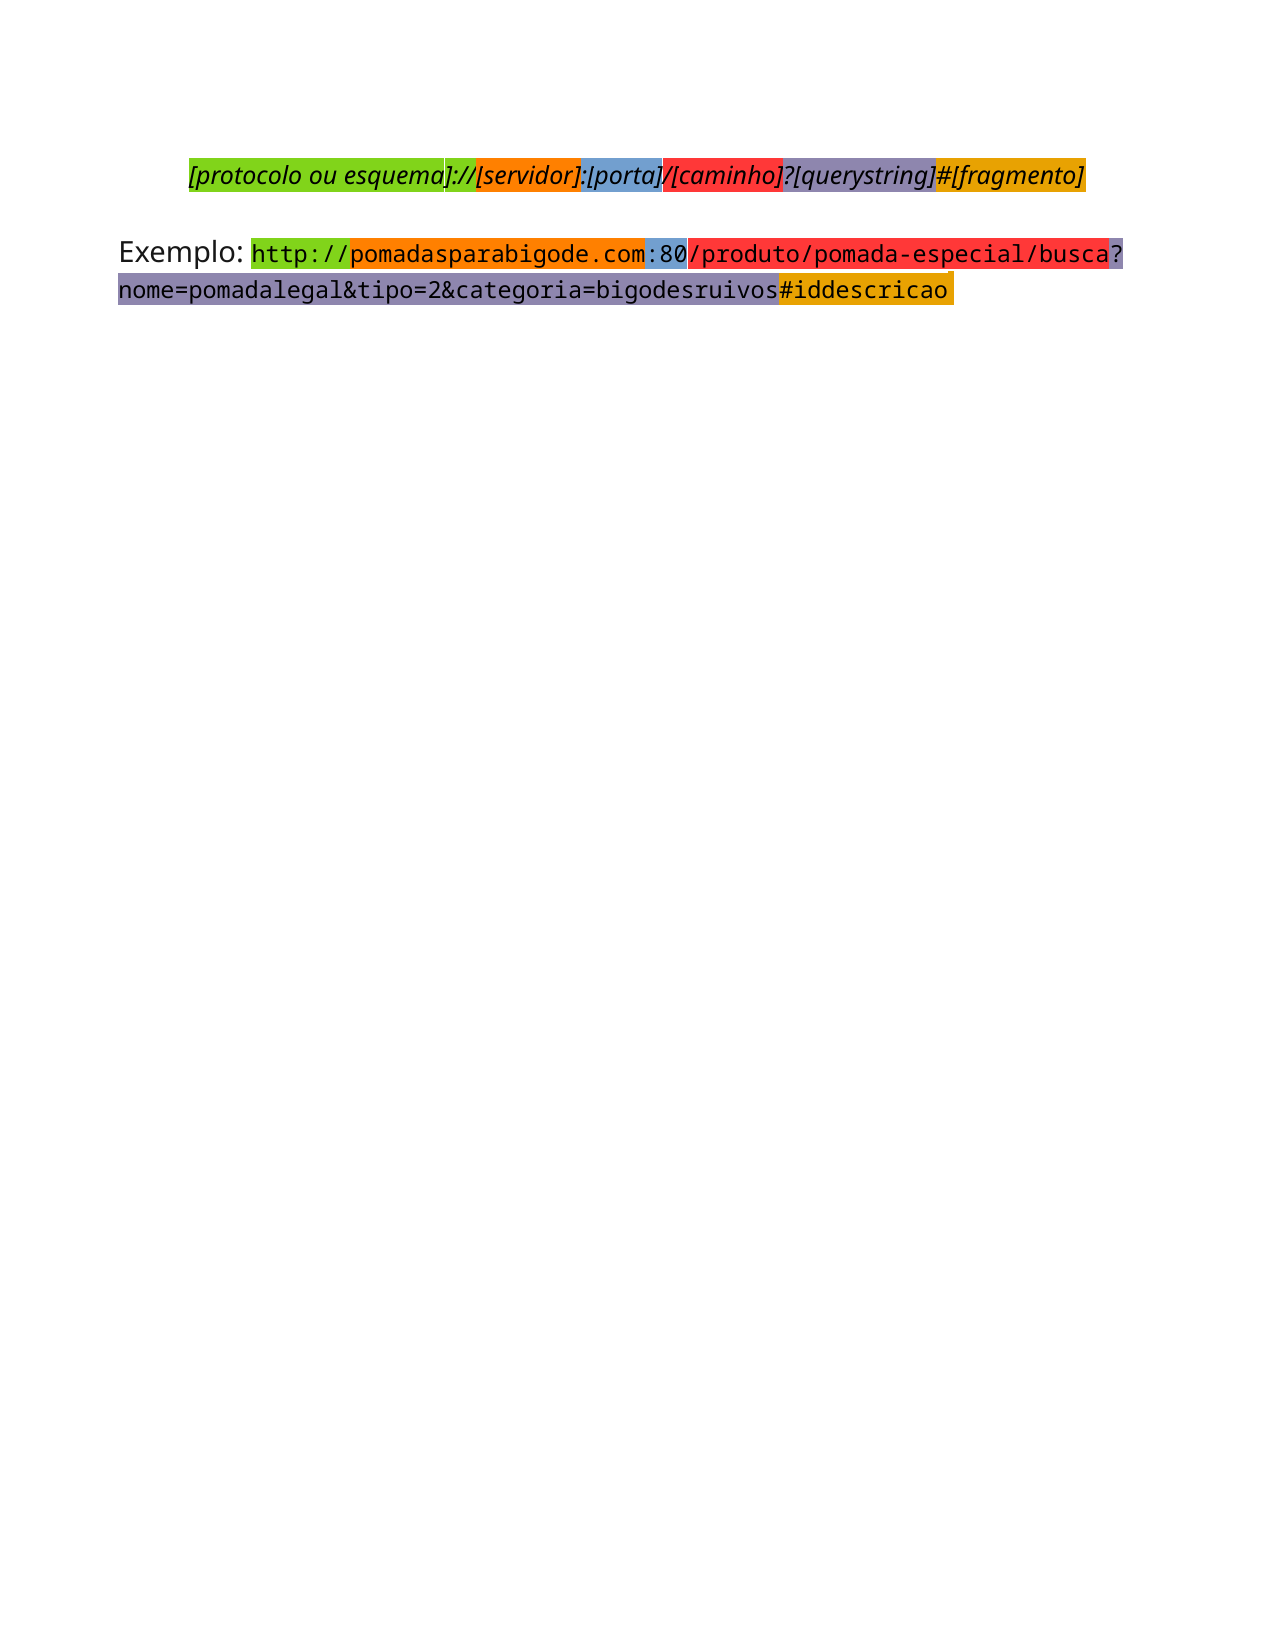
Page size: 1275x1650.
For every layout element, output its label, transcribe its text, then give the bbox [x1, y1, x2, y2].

text [protocolo ou esquema]://[servidor]:[porta]/[caminho]?[querystring]#[fragmento] [118, 158, 1157, 192]
text Exemplo: http://pomadasparabigode.com:80/produto/pomada-especial/busca?nome=pomadalegal&tipo=2&categoria=bigodesruivos#iddescricao [118, 232, 1157, 305]
